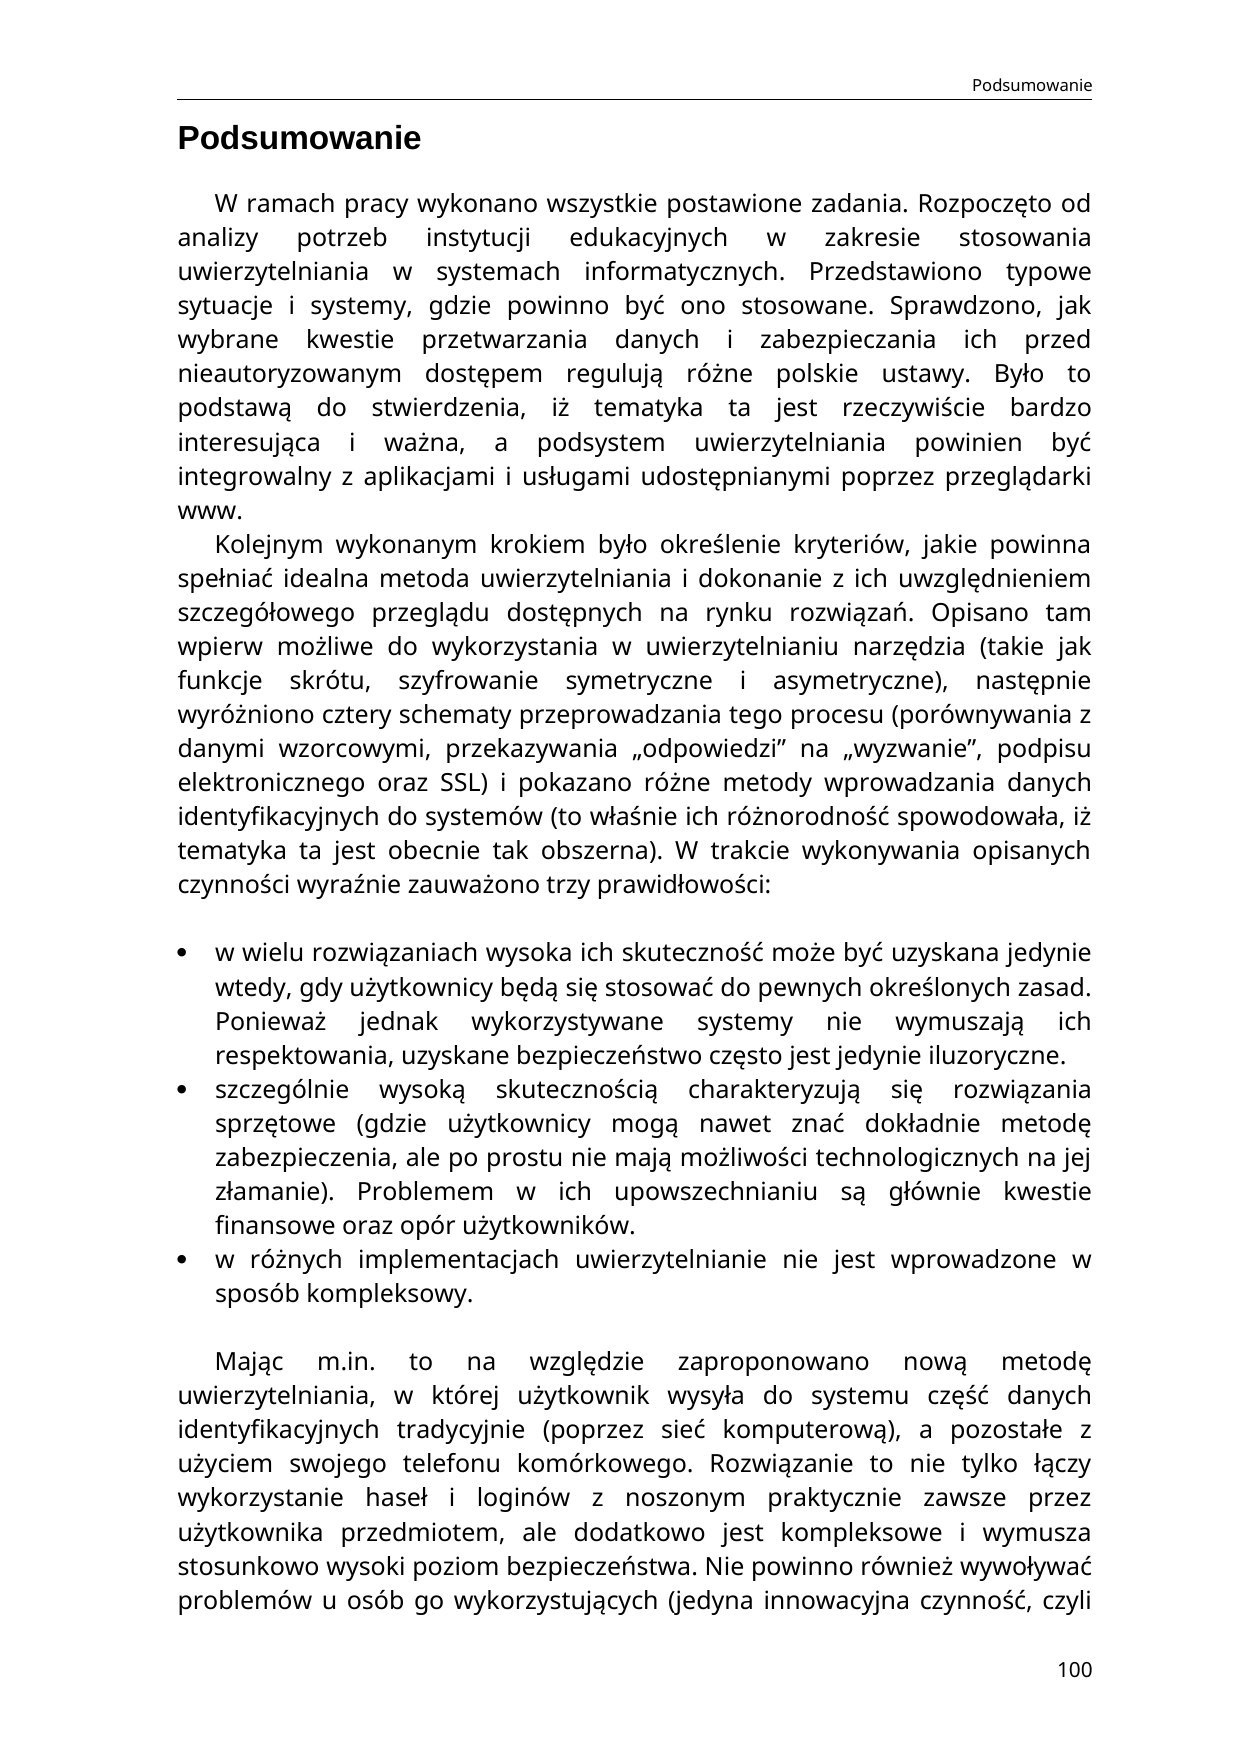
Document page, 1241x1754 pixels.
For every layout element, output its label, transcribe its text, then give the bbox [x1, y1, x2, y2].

list w różnych implementacjach uwierzytelnianie nie jest wprowadzone w sposób kompleksowy. [177, 1242, 1092, 1310]
text Kolejnym wykonanym krokiem było określenie kryteriów, jakie powinna spełniać idealna metoda uwierzytelniania i dokonanie z ich uwzględnieniem szczegółowego przeglądu dostępnych na rynku rozwiązań. Opisano tam wpierw możliwe do wykorzystania w uwierzytelnianiu narzędzia (takie jak funkcje skrótu, szyfrowanie symetryczne i asymetryczne), następnie wyróżniono cztery schematy przeprowadzania tego procesu (porównywania z danymi wzorcowymi, przekazywania „odpowiedzi” na „wyzwanie”, podpisu elektronicznego oraz SSL) i pokazano różne metody wprowadzania danych identyfikacyjnych do systemów (to właśnie ich różnorodność spowodowała, iż tematyka ta jest obecnie tak obszerna). W trakcie wykonywania opisanych czynności wyraźnie zauważono trzy prawidłowości: [177, 526, 1092, 901]
subtitle Podsumowanie [177, 118, 1092, 157]
text W ramach pracy wykonano wszystkie postawione zadania. Rozpoczęto od analizy potrzeb instytucji edukacyjnych w zakresie stosowania uwierzytelniania w systemach informatycznych. Przedstawiono typowe sytuacje i systemy, gdzie powinno być ono stosowane. Sprawdzono, jak wybrane kwestie przetwarzania danych i zabezpieczania ich przed nieautoryzowanym dostępem regulują różne polskie ustawy. Było to podstawą do stwierdzenia, iż tematyka ta jest rzeczywiście bardzo interesująca i ważna, a podsystem uwierzytelniania powinien być integrowalny z aplikacjami i usługami udostępnianymi poprzez przeglądarki www. [177, 186, 1092, 526]
list w wielu rozwiązaniach wysoka ich skuteczność może być uzyskana jedynie wtedy, gdy użytkownicy będą się stosować do pewnych określonych zasad. Ponieważ jednak wykorzystywane systemy nie wymuszają ich respektowania, uzyskane bezpieczeństwo często jest jedynie iluzoryczne. [177, 935, 1092, 1071]
list szczególnie wysoką skutecznością charakteryzują się rozwiązania sprzętowe (gdzie użytkownicy mogą nawet znać dokładnie metodę zabezpieczenia, ale po prostu nie mają możliwości technologicznych na jej złamanie). Problemem w ich upowszechnianiu są głównie kwestie finansowe oraz opór użytkowników. [177, 1071, 1092, 1242]
text Mając m.in. to na względzie zaproponowano nową metodę uwierzytelniania, w której użytkownik wysyła do systemu część danych identyfikacyjnych tradycyjnie (poprzez sieć komputerową), a pozostałe z użyciem swojego telefonu komórkowego. Rozwiązanie to nie tylko łączy wykorzystanie haseł i loginów z noszonym praktycznie zawsze przez użytkownika przedmiotem, ale dodatkowo jest kompleksowe i wymusza stosunkowo wysoki poziom bezpieczeństwa. Nie powinno również wywoływać problemów u osób go wykorzystujących (jedyna innowacyjna czynność, czyli [177, 1344, 1092, 1616]
